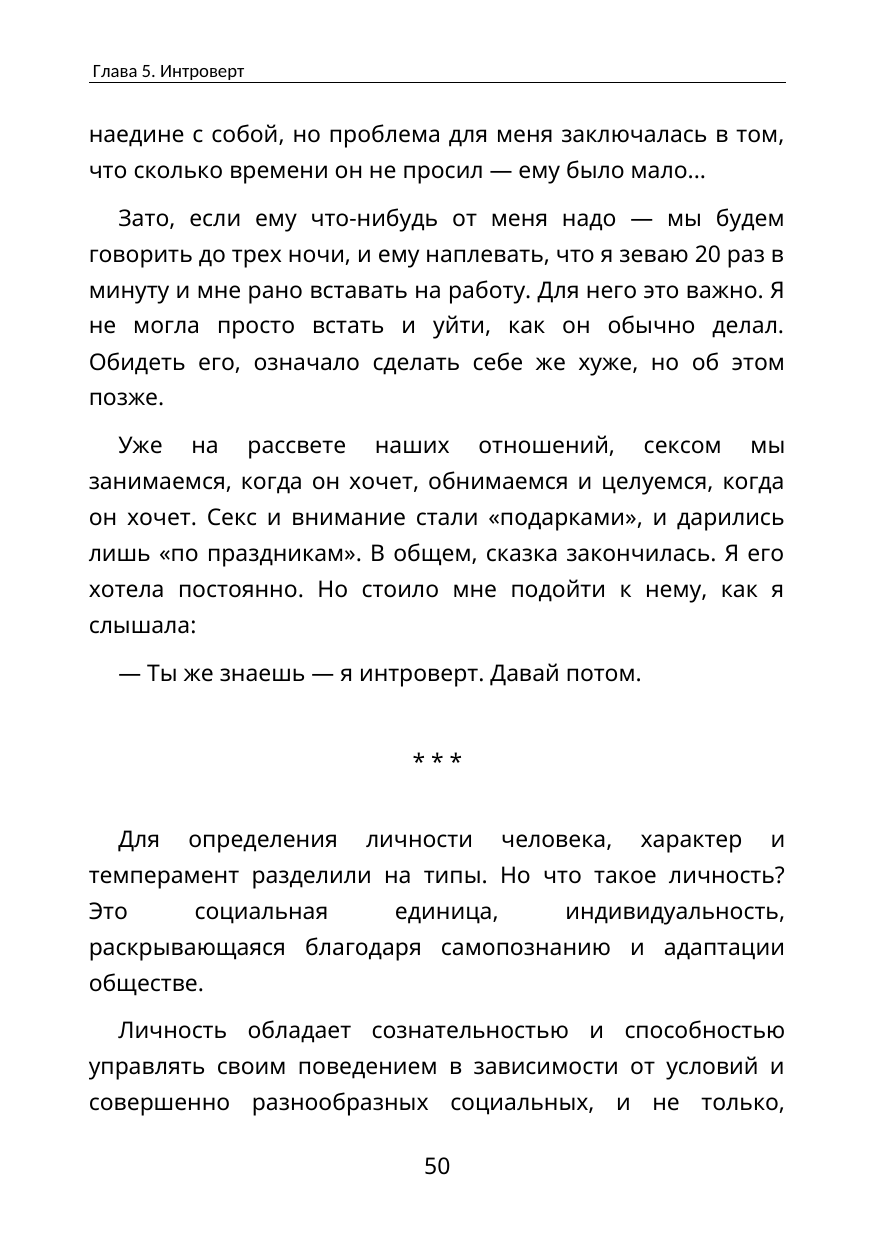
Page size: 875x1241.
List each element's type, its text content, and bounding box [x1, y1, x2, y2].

text Личность обладает сознательностью и способностью управлять своим поведением в зависимости от условий и совершенно разнообразных социальных, и не только, [88, 1014, 786, 1117]
text Зато, если ему что-нибудь от меня надо — мы будем говорить до трех ночи, и ему наплевать, что я зеваю 20 раз в минуту и мне рано вставать на работу. Для него это важно. Я не могла просто встать и уйти, как он обычно делал. Обидеть его, означало сделать себе же хуже, но об этом позже. [88, 202, 786, 413]
text Для определения личности человека, характер и темперамент разделили на типы. Но что такое личность? Это социальная единица, индивидуальность, раскрывающаяся благодаря самопознанию и адаптации обществе. [88, 823, 786, 998]
subtitle * * * [88, 746, 786, 777]
text наедине с собой, но проблема для меня заключалась в том, что сколько времени он не просил — ему было мало... [88, 118, 786, 185]
text Уже на рассвете наших отношений, сексом мы занимаемся, когда он хочет, обнимаемся и целуемся, когда он хочет. Секс и внимание стали «подарками», и дарились лишь «по праздникам». В общем, сказка закончилась. Я его хотела постоянно. Но стоило мне подойти к нему, как я слышала: [88, 429, 786, 640]
text — Ты же знаешь — я интроверт. Давай потом. [88, 656, 786, 688]
